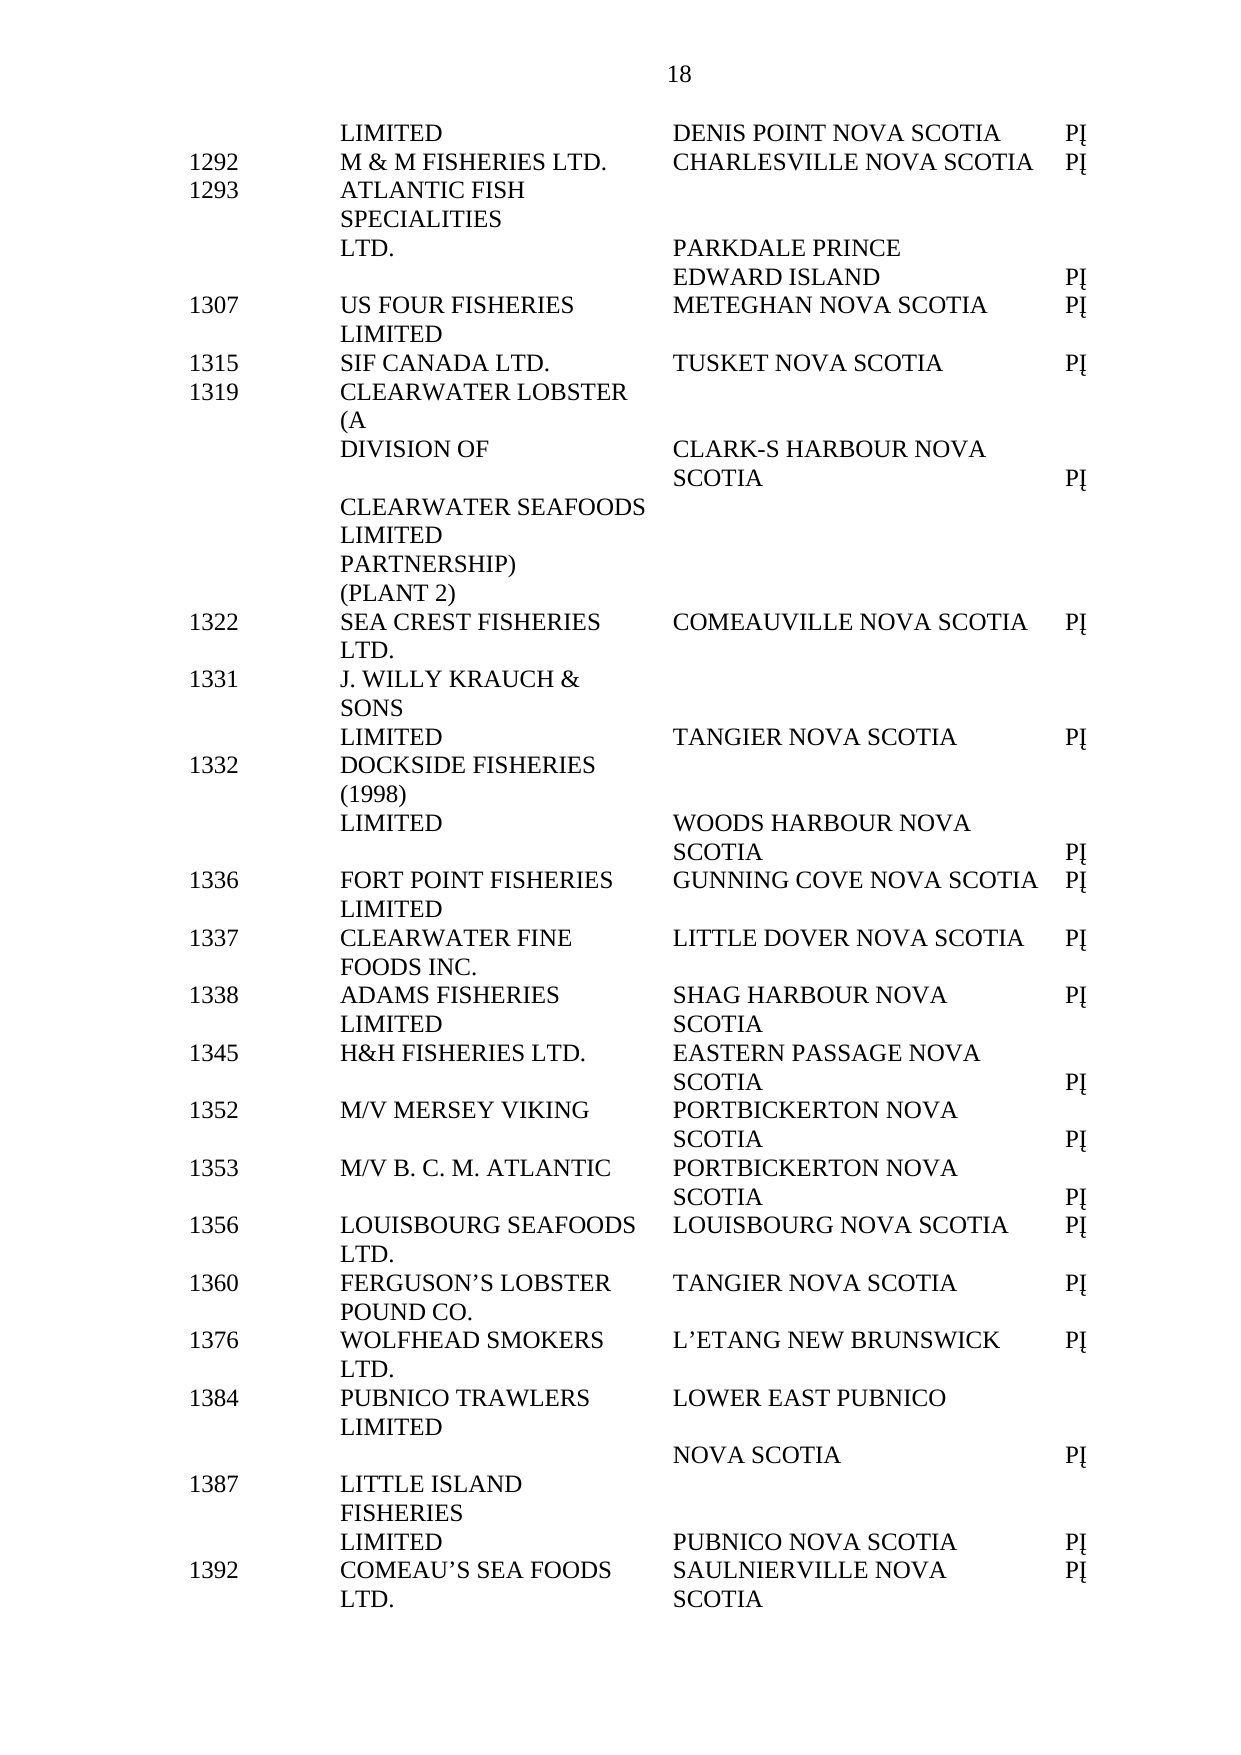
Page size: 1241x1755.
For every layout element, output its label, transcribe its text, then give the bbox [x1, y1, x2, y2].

table_cell Atlantic Fish Specialities [329, 176, 661, 233]
table_cell 1292 [177, 147, 328, 176]
table_cell [1054, 751, 1204, 808]
table_cell Limited [329, 722, 661, 751]
table_cell PĮ [1054, 837, 1204, 866]
table_cell [1054, 377, 1204, 434]
table_cell [177, 118, 328, 147]
table_cell 1293 [177, 176, 328, 233]
table_cell [1054, 549, 1204, 578]
table_cell [177, 549, 328, 578]
table_cell M & M Fisheries Ltd. [329, 147, 661, 176]
table_cell LITTLE DOVER NOVA SCOTIA [661, 923, 1053, 981]
table_cell PĮ [1054, 1441, 1204, 1469]
table_cell [1054, 578, 1204, 607]
table_cell Dockside Fisheries (1998) [329, 751, 661, 808]
table_cell J. Willy Krauch & Sons [329, 664, 661, 722]
table_cell [661, 377, 1053, 434]
table_cell PĮ [1054, 866, 1204, 923]
table_cell [177, 1527, 328, 1556]
table_cell Ferguson’s Lobster Pound Co. [329, 1268, 661, 1326]
table_cell [661, 578, 1053, 607]
table_cell [1054, 492, 1204, 549]
table_cell Fort Point Fisheries Limited [329, 866, 661, 923]
table_cell [1054, 808, 1204, 837]
table_cell PUBNICO NOVA SCOTIA [661, 1527, 1053, 1556]
table_cell 1307 [177, 291, 328, 348]
table_cell Clearwater Seafoods Limited [329, 492, 661, 549]
table_cell LOUISBOURG NOVA SCOTIA [661, 1211, 1053, 1268]
table_cell 1353 [177, 1153, 328, 1182]
table_cell 1337 [177, 923, 328, 981]
table_cell [329, 1182, 661, 1211]
table_cell [329, 1124, 661, 1153]
table_cell TANGIER NOVA SCOTIA [661, 1268, 1053, 1326]
table_cell 1331 [177, 664, 328, 722]
table_cell M/V B. C. M. Atlantic [329, 1153, 661, 1182]
table_cell Adams Fisheries Limited [329, 981, 661, 1038]
table_cell [1054, 434, 1204, 463]
table_cell Clearwater Lobster (a [329, 377, 661, 434]
table_cell EDWARD ISLAND [661, 262, 1053, 291]
table_cell WOODS HARBOUR NOVA [661, 808, 1053, 837]
table_cell PĮ [1054, 348, 1204, 377]
table_cell PARKDALE PRINCE [661, 233, 1053, 262]
table_cell [177, 1182, 328, 1211]
table_cell 1360 [177, 1268, 328, 1326]
table_cell [329, 262, 661, 291]
table_cell GUNNING COVE NOVA SCOTIA [661, 866, 1053, 923]
table_cell [177, 463, 328, 492]
table_cell [177, 434, 328, 463]
table_cell DENIS POINT NOVA SCOTIA [661, 118, 1053, 147]
table_cell L’ETANG NEW BRUNSWICK [661, 1326, 1053, 1383]
table_cell PĮ [1054, 607, 1204, 664]
table_cell 1322 [177, 607, 328, 664]
table_cell Wolfhead Smokers Ltd. [329, 1326, 661, 1383]
table_cell [329, 463, 661, 492]
table_cell [177, 492, 328, 549]
table_cell [177, 578, 328, 607]
table_cell SCOTIA [661, 463, 1053, 492]
table_cell [1054, 1469, 1204, 1527]
table_cell 1376 [177, 1326, 328, 1383]
table_cell Clearwater Fine Foods Inc. [329, 923, 661, 981]
table_cell [177, 233, 328, 262]
table_cell 1356 [177, 1211, 328, 1268]
table_cell NOVA SCOTIA [661, 1441, 1053, 1469]
table_cell Louisbourg Seafoods Ltd. [329, 1211, 661, 1268]
table_cell CLARK-S HARBOUR NOVA [661, 434, 1053, 463]
table_cell [329, 1441, 661, 1469]
table_cell US Four Fisheries Limited [329, 291, 661, 348]
table_cell EASTERN PASSAGE NOVA [661, 1038, 1053, 1067]
table_cell LOWER EAST PUBNICO [661, 1383, 1053, 1441]
table_cell CHARLESVILLE NOVA SCOTIA [661, 147, 1053, 176]
table_cell PĮ [1054, 1527, 1204, 1556]
table_cell COMEAUVILLE NOVA SCOTIA [661, 607, 1053, 664]
table_cell division of [329, 434, 661, 463]
table_cell Ltd. [329, 233, 661, 262]
table_cell [661, 751, 1053, 808]
table_cell TUSKET NOVA SCOTIA [661, 348, 1053, 377]
table_cell Little Island Fisheries [329, 1469, 661, 1527]
table_cell PĮ [1054, 981, 1204, 1038]
table_cell [1054, 664, 1204, 722]
table_cell [661, 176, 1053, 233]
table_cell PĮ [1054, 291, 1204, 348]
table_cell SIF Canada Ltd. [329, 348, 661, 377]
table_cell PĮ [1054, 463, 1204, 492]
table_cell [329, 1067, 661, 1096]
table_cell PĮ [1054, 1067, 1204, 1096]
table_cell PĮ [1054, 1182, 1204, 1211]
table_cell 1338 [177, 981, 328, 1038]
table_cell 1387 [177, 1469, 328, 1527]
table_cell 1345 [177, 1038, 328, 1067]
table_cell 1392 [177, 1556, 328, 1613]
table_cell PĮ [1054, 722, 1204, 751]
table_cell TANGIER NOVA SCOTIA [661, 722, 1053, 751]
table_cell SHAG HARBOUR NOVA SCOTIA [661, 981, 1053, 1038]
table_cell SCOTIA [661, 1182, 1053, 1211]
table_cell Limited [329, 1527, 661, 1556]
table_cell [329, 837, 661, 866]
table_cell 1352 [177, 1096, 328, 1124]
table_cell 1336 [177, 866, 328, 923]
table_cell Partnership) [329, 549, 661, 578]
table_cell PĮ [1054, 147, 1204, 176]
table_cell [1054, 1383, 1204, 1441]
table_cell [661, 549, 1053, 578]
table_cell 1319 [177, 377, 328, 434]
table_cell M/V Mersey Viking [329, 1096, 661, 1124]
table_cell PĮ [1054, 1556, 1204, 1613]
table_cell [661, 664, 1053, 722]
table_cell SAULNIERVILLE NOVA SCOTIA [661, 1556, 1053, 1613]
table_cell [1054, 1153, 1204, 1182]
table_cell [177, 808, 328, 837]
table_cell Limited [329, 808, 661, 837]
table_cell [661, 492, 1053, 549]
table_cell PĮ [1054, 1211, 1204, 1268]
table_cell 1332 [177, 751, 328, 808]
table_cell Sea Crest Fisheries Ltd. [329, 607, 661, 664]
table_cell PĮ [1054, 923, 1204, 981]
table_cell 1315 [177, 348, 328, 377]
table_cell 1384 [177, 1383, 328, 1441]
table_cell PORTBICKERTON NOVA [661, 1153, 1053, 1182]
table_cell [1054, 233, 1204, 262]
table_cell PĮ [1054, 1268, 1204, 1326]
table_cell [177, 1124, 328, 1153]
table_cell [1054, 1038, 1204, 1067]
table_cell [1054, 1096, 1204, 1124]
table_cell PORTBICKERTON NOVA [661, 1096, 1053, 1124]
table_cell [661, 1469, 1053, 1527]
table_cell PĮ [1054, 118, 1204, 147]
table_cell [177, 722, 328, 751]
table_cell PĮ [1054, 262, 1204, 291]
table_cell Limited [329, 118, 661, 147]
table_cell [177, 1441, 328, 1469]
table_cell PĮ [1054, 1124, 1204, 1153]
table_cell H&H Fisheries Ltd. [329, 1038, 661, 1067]
table_cell [177, 1067, 328, 1096]
table_cell [177, 262, 328, 291]
table_cell SCOTIA [661, 1124, 1053, 1153]
table_cell Comeau’s Sea Foods Ltd. [329, 1556, 661, 1613]
table_cell (Plant 2) [329, 578, 661, 607]
table_cell Pubnico Trawlers Limited [329, 1383, 661, 1441]
table_cell METEGHAN NOVA SCOTIA [661, 291, 1053, 348]
table_cell [177, 837, 328, 866]
table_cell SCOTIA [661, 837, 1053, 866]
table_cell SCOTIA [661, 1067, 1053, 1096]
table_cell [1054, 176, 1204, 233]
table_cell PĮ [1054, 1326, 1204, 1383]
